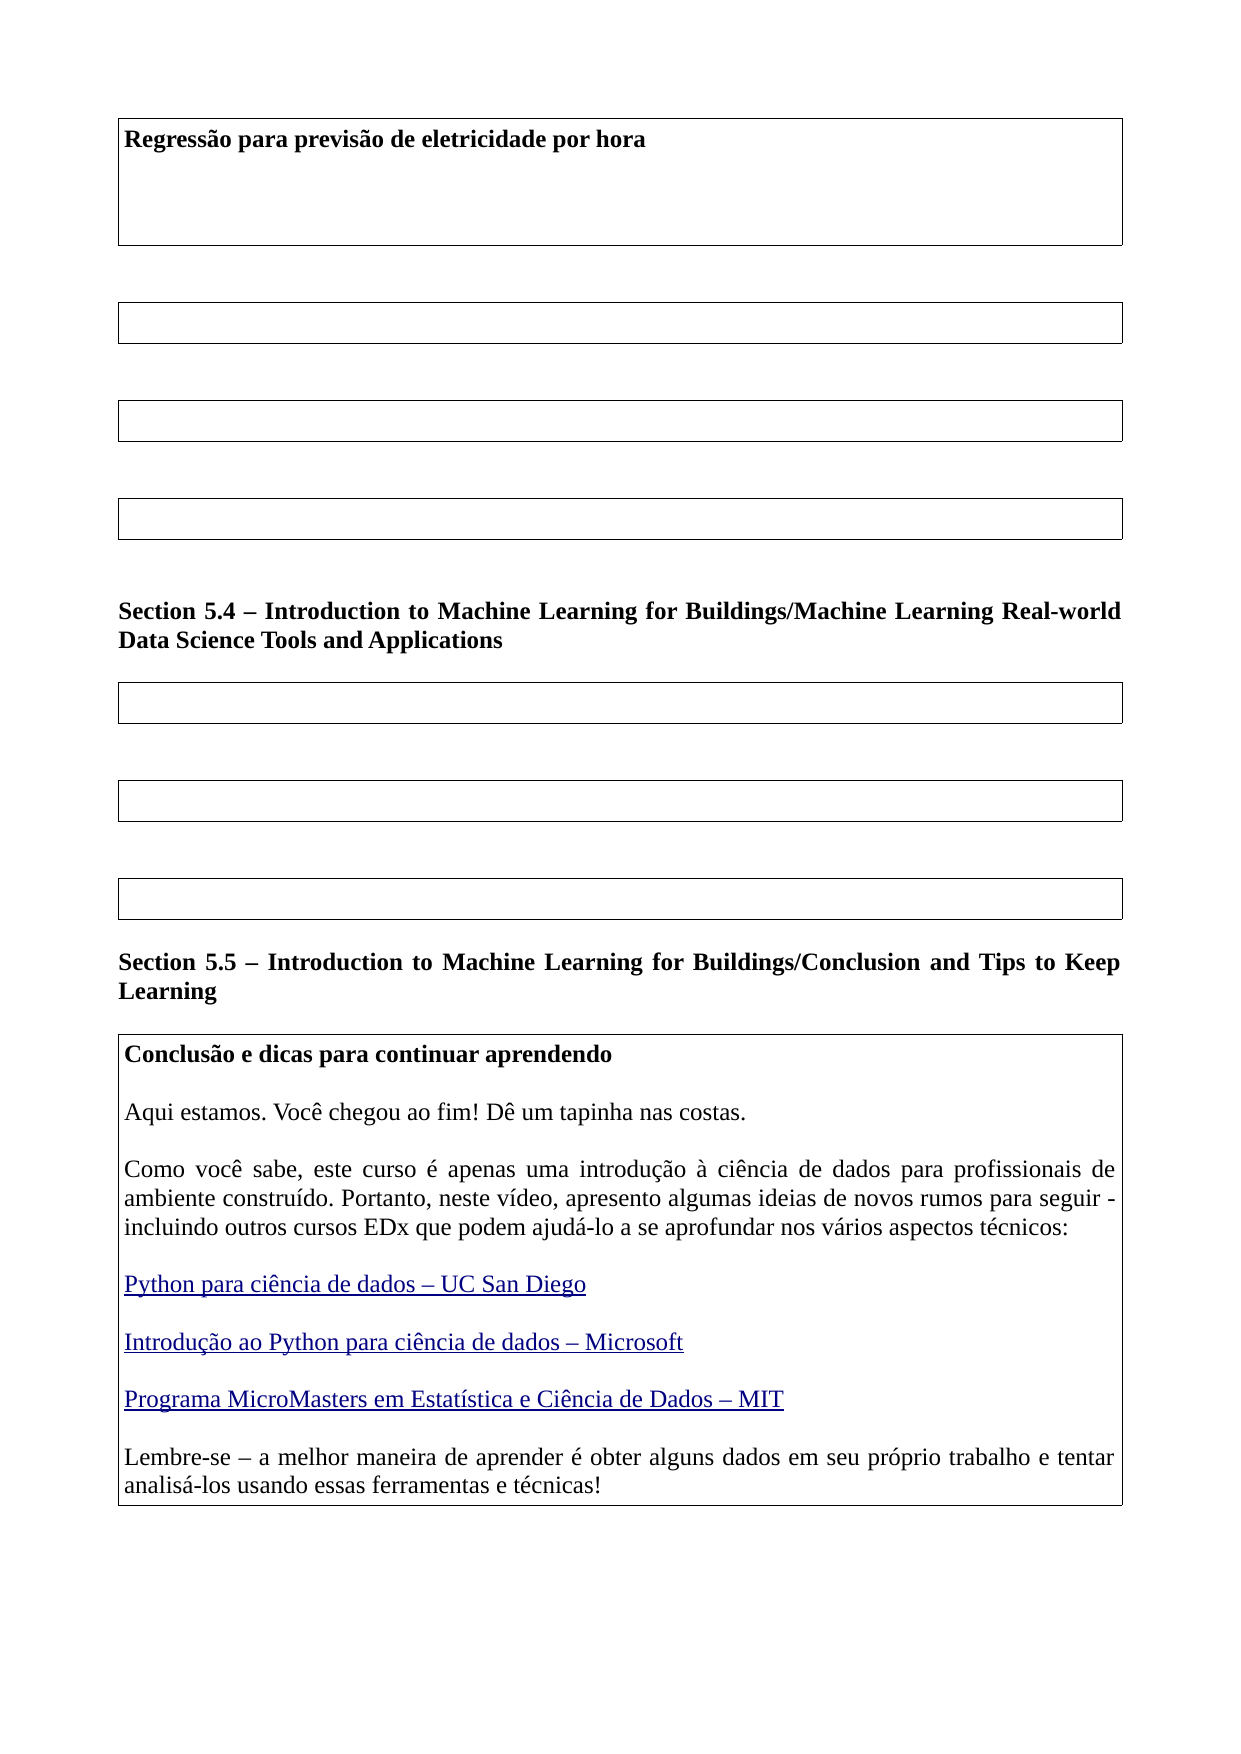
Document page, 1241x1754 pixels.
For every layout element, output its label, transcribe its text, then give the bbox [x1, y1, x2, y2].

table_header Conclusão e dicas para continuar aprendendo Aqui estamos. Você chegou ao fim! Dê um tapinha nas costas. Como você sabe, este curso é apenas uma introdução à ciência de dados para profissionais de ambiente construído. Portanto, neste vídeo, apresento algumas ideias de novos rumos para seguir - incluindo outros cursos EDx que podem ajudá-lo a se aprofundar nos vários aspectos técnicos: Python para ciência de dados – UC San Diego Introdução ao Python para ciência de dados – Microsoft Programa MicroMasters em Estatística e Ciência de Dados – MIT Lembre-se – a melhor maneira de aprender é obter alguns dados em seu próprio trabalho e tentar analisá-los usando essas ferramentas e técnicas! [119, 1035, 1122, 1505]
table_header [119, 781, 1122, 821]
table_header [119, 401, 1122, 441]
table_header [119, 303, 1122, 343]
table_header [119, 683, 1122, 723]
table_header Regressão para previsão de eletricidade por hora [119, 119, 1122, 245]
table_header [119, 499, 1122, 538]
text Section 5.4 – Introduction to Machine Learning for Buildings/Machine Learning Real-world Data Science Tools and Applications [118, 596, 1122, 653]
text Section 5.5 – Introduction to Machine Learning for Buildings/Conclusion and Tips to Keep Learning [118, 947, 1122, 1005]
table_header [119, 879, 1122, 918]
